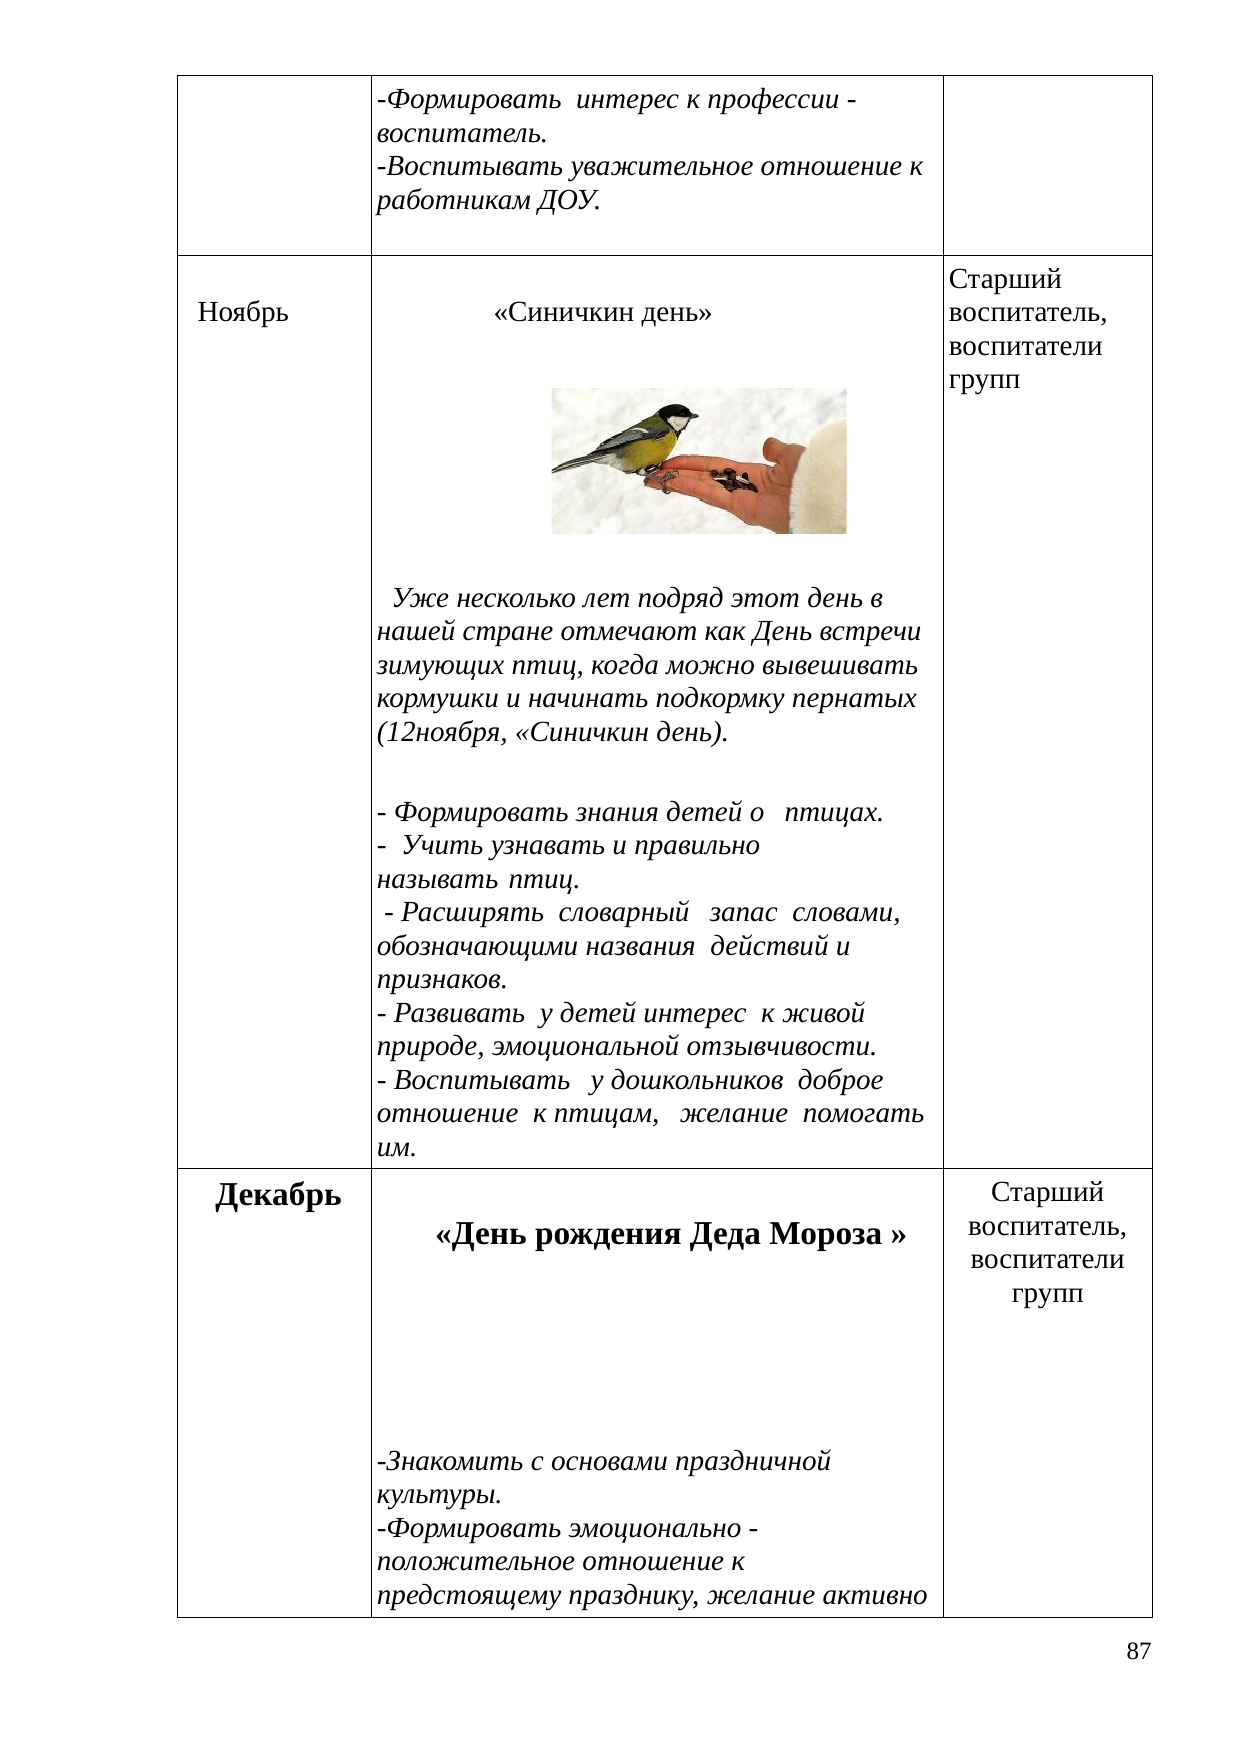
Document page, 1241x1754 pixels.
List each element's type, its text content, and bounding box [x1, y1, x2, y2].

table_cell Декабрь [178, 1169, 371, 1616]
table_cell Ноябрь [178, 256, 371, 1168]
table_cell Старший воспитатель, воспитатели групп [944, 1169, 1152, 1616]
table_cell «Синичкин день» Уже несколько лет подряд этот день в нашей стране отмечают как День встречи зимующих птиц, когда можно вывешивать кормушки и начинать подкормку пернатых (12ноября, «Синичкин день). - Формировать знания детей о птицах. - Учить узнавать и правильно называть птиц. - Расширять словарный запас словами, обозначающими названия действий и признаков. - Развивать у детей интерес к живой природе, эмоциональной отзывчивости. - Воспитывать у дошкольников доброе отношение к птицам, желание помогать им. [372, 256, 943, 1168]
table_cell Старший воспитатель, воспитатели групп [944, 256, 1152, 1168]
table_cell [178, 76, 371, 255]
table_cell «День рождения Деда Мороза » -Знакомить с основами праздничной культуры. -Формировать эмоционально - положительное отношение к предстоящему празднику, желание активно [372, 1169, 943, 1616]
table_cell [944, 76, 1152, 255]
table_cell -Формировать интерес к профессии - воспитатель. -Воспитывать уважительное отношение к работникам ДОУ. [372, 76, 943, 255]
